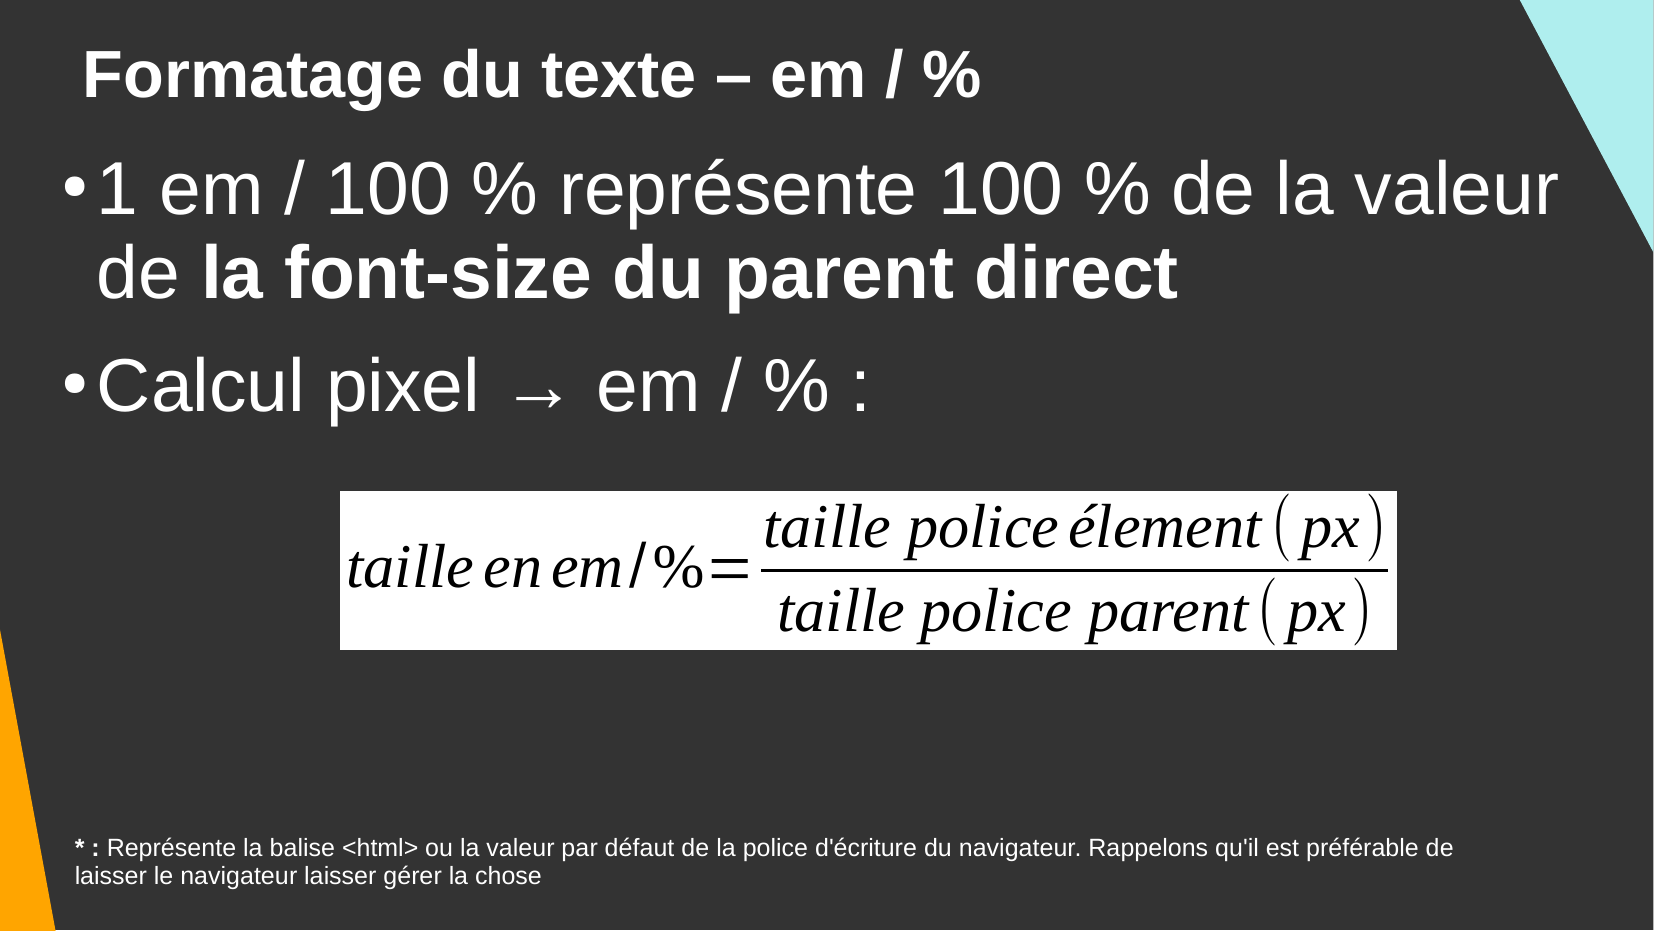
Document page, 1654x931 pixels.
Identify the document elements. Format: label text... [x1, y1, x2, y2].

text_box [1519, 0, 1654, 254]
title Formatage du texte – em / % [82, 37, 1571, 146]
subtitle 1 em / 100 % représente 100 % de la valeur de la font-size du parent direct Calcul pixel → em / % : [61, 146, 1638, 687]
text_box [0, 629, 56, 931]
chart [340, 490, 1397, 650]
text_box * : Représente la balise <html> ou la valeur par défaut de la police d'écriture du navigateur. Rappelons qu'il est préférable de laisser le navigateur laisser gérer la chose [60, 826, 1546, 910]
